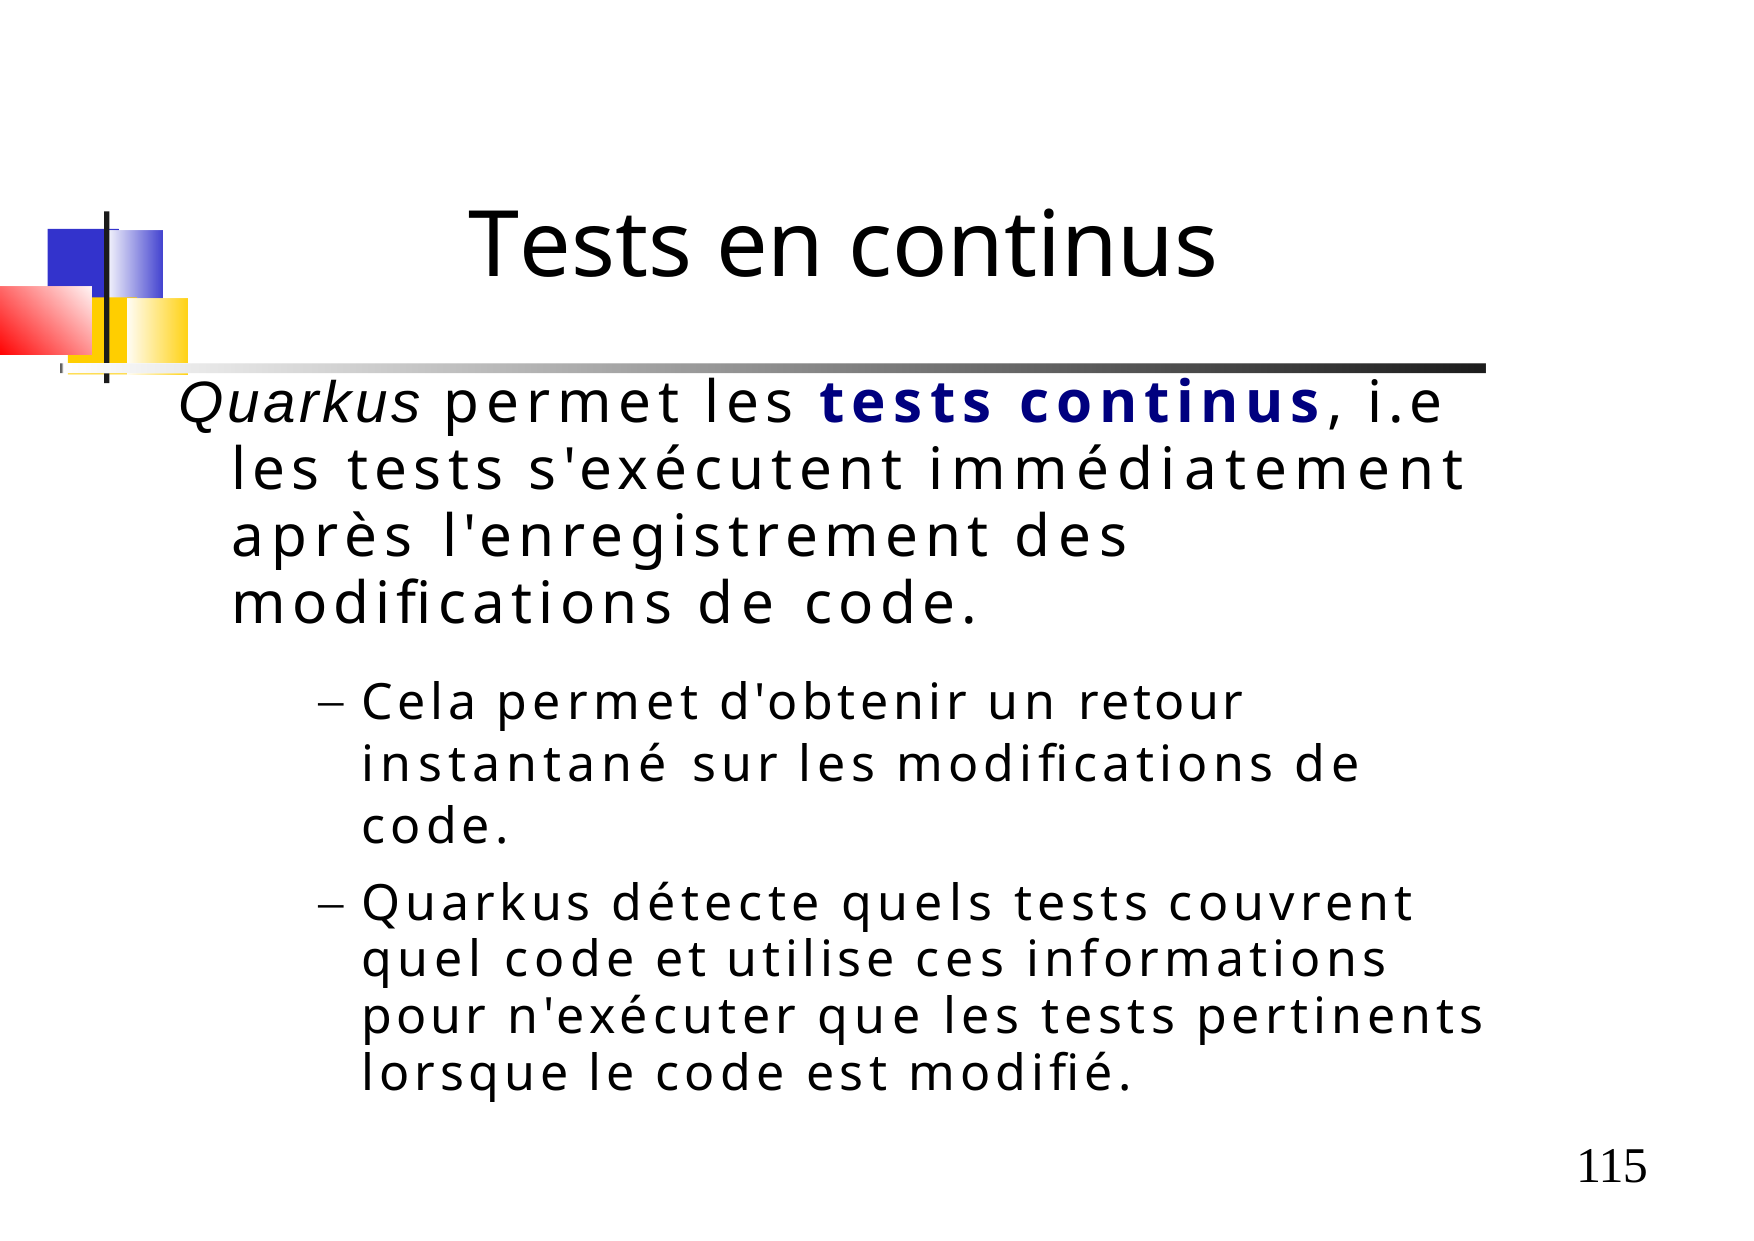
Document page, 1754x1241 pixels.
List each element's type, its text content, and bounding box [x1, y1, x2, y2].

picture [60, 229, 179, 384]
title Tests en continus [179, 183, 1564, 393]
picture [0, 285, 92, 355]
text_box Quarkus permet les tests continus, i.e les tests s'exécutent immédiatement après l'enregistrement des modifications de code. Cela permet d'obtenir un retour instantané sur les modifications de code. Quarkus détecte quels tests couvrent quel code et utilise ces informations pour n'exécuter que les tests pertinents lorsque le code est modifié. [177, 363, 1532, 1103]
slide_number 115 [1569, 1135, 1660, 1241]
